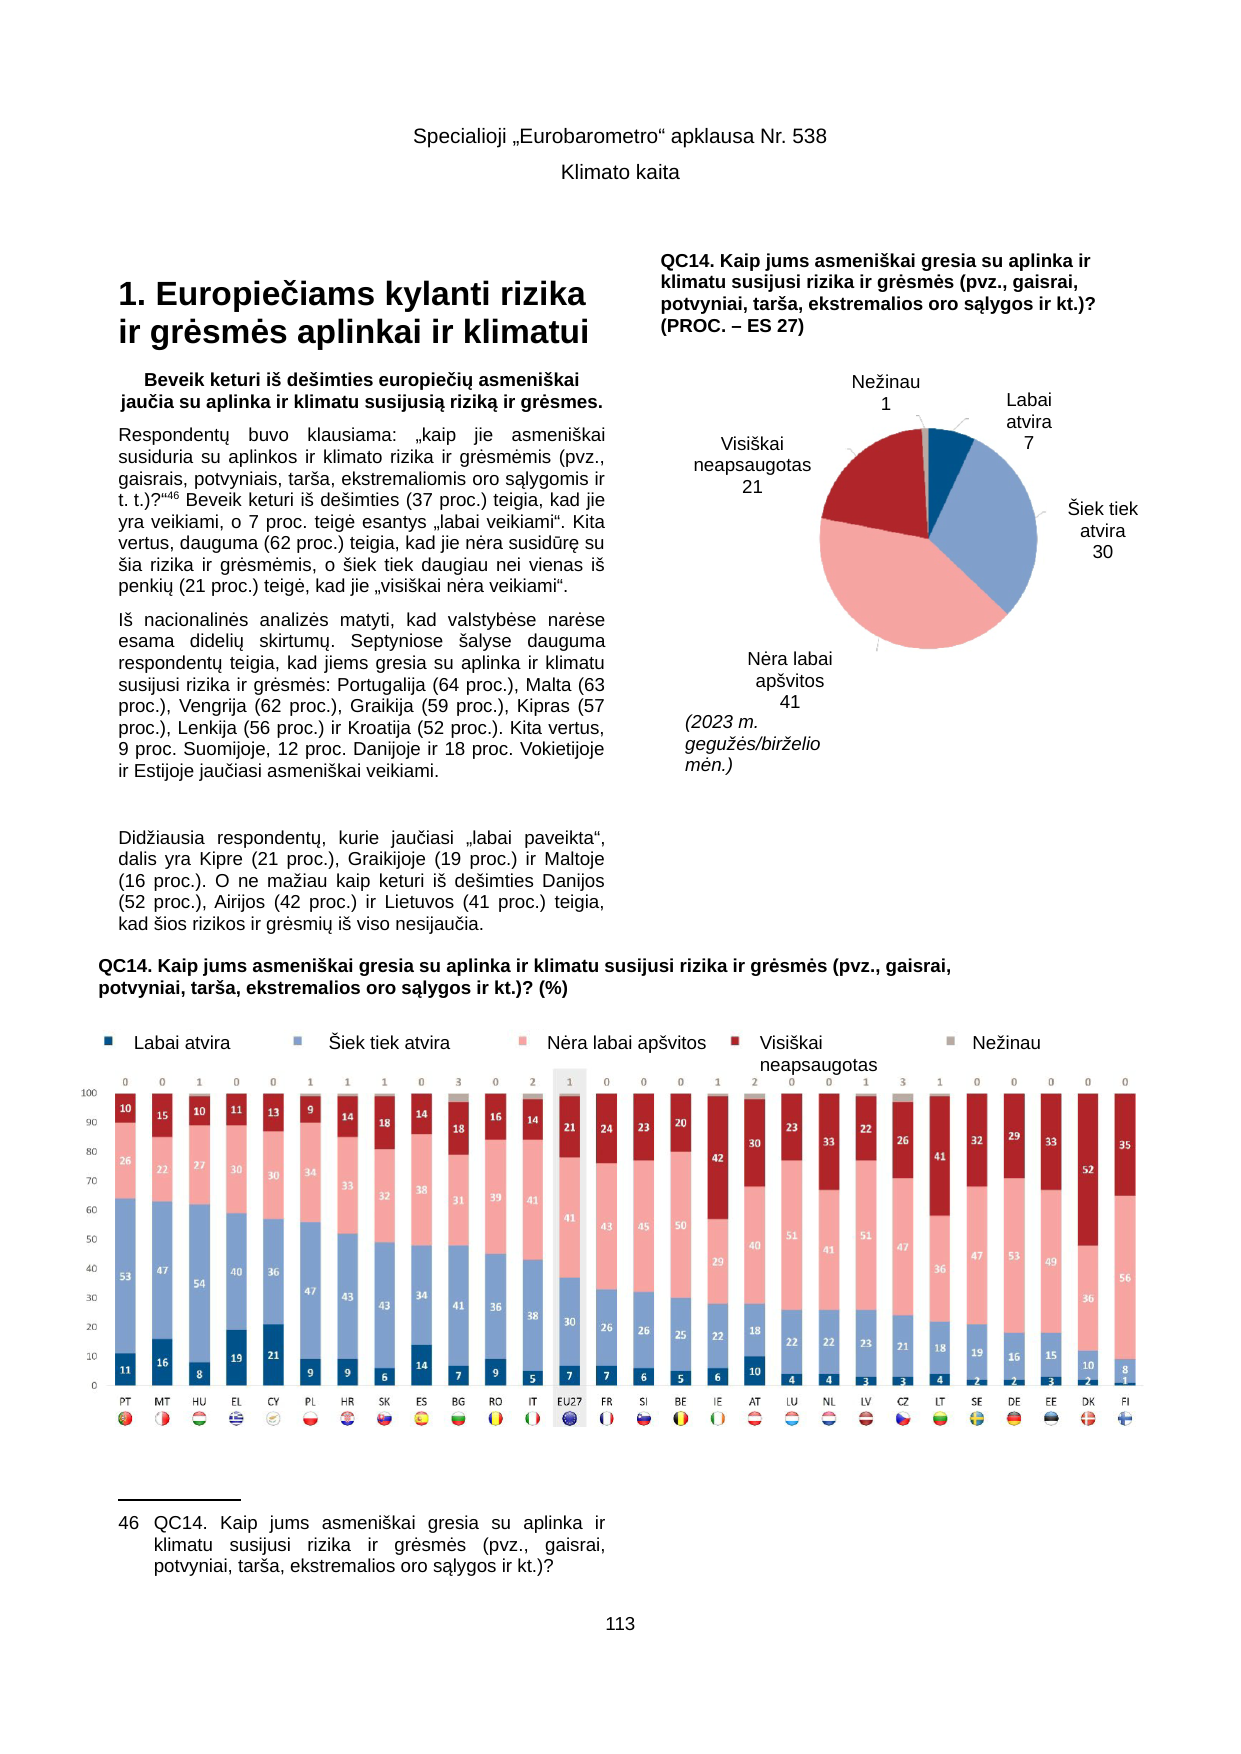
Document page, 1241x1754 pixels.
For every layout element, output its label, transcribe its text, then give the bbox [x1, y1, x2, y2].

picture [689, 1040, 694, 1048]
text QC14. Kaip jums asmeniškai gresia su aplinka ir klimatu susijusi rizika ir grėsmės (pvz., gaisrai, potvyniai, tarša, ekstremalios oro sąlygos ir kt.)? [118, 1512, 605, 1577]
text Respondentų buvo klausiama: „kaip jie asmeniškai susiduria su aplinkos ir klimato rizika ir grėsmėmis (pvz., gaisrais, potvyniais, tarša, ekstremaliomis oro sąlygomis ir t. t.)?“ Beveik keturi iš dešimties (37 proc.) teigia, kad jie yra veikiami, o 7 proc. teigė esantys „labai veikiami“. Kita vertus, dauguma (62 proc.) teigia, kad jie nėra susidūrę su šia rizika ir grėsmėmis, o šiek tiek daugiau nei vienas iš penkių (21 proc.) teigė, kad jie „visiškai nėra veikiami“. [118, 424, 605, 597]
text Iš nacionalinės analizės matyti, kad valstybėse narėse esama didelių skirtumų. Septyniose šalyse dauguma respondentų teigia, kad jiems gresia su aplinka ir klimatu susijusi rizika ir grėsmės: Portugalija (64 proc.), Malta (63 proc.), Vengrija (62 proc.), Graikija (59 proc.), Kipras (57 proc.), Lenkija (56 proc.) ir Kroatija (52 proc.). Kita vertus, 9 proc. Suomijoje, 12 proc. Danijoje ir 18 proc. Vokietijoje ir Estijoje jaučiasi asmeniškai veikiami. [118, 609, 605, 781]
picture [95, 1020, 958, 1049]
subtitle 1. Europiečiams kylanti rizika ir grėsmės aplinkai ir klimatui [118, 273, 605, 351]
picture [77, 1059, 1144, 1427]
picture [198, 1040, 203, 1049]
picture [550, 1039, 557, 1049]
text Didžiausia respondentų, kurie jaučiasi „labai paveikta“, dalis yra Kipre (21 proc.), Graikijoje (19 proc.) ir Maltoje (16 proc.). O ne mažiau kaip keturi iš dešimties Danijos (52 proc.), Airijos (42 proc.) ir Lietuvos (41 proc.) teigia, kad šios rizikos ir grėsmių iš viso nesijaučia. [118, 826, 605, 934]
text Beveik keturi iš dešimties europiečių asmeniškai jaučia su aplinka ir klimatu susijusią riziką ir grėsmes. [118, 369, 605, 412]
picture [803, 402, 1049, 655]
